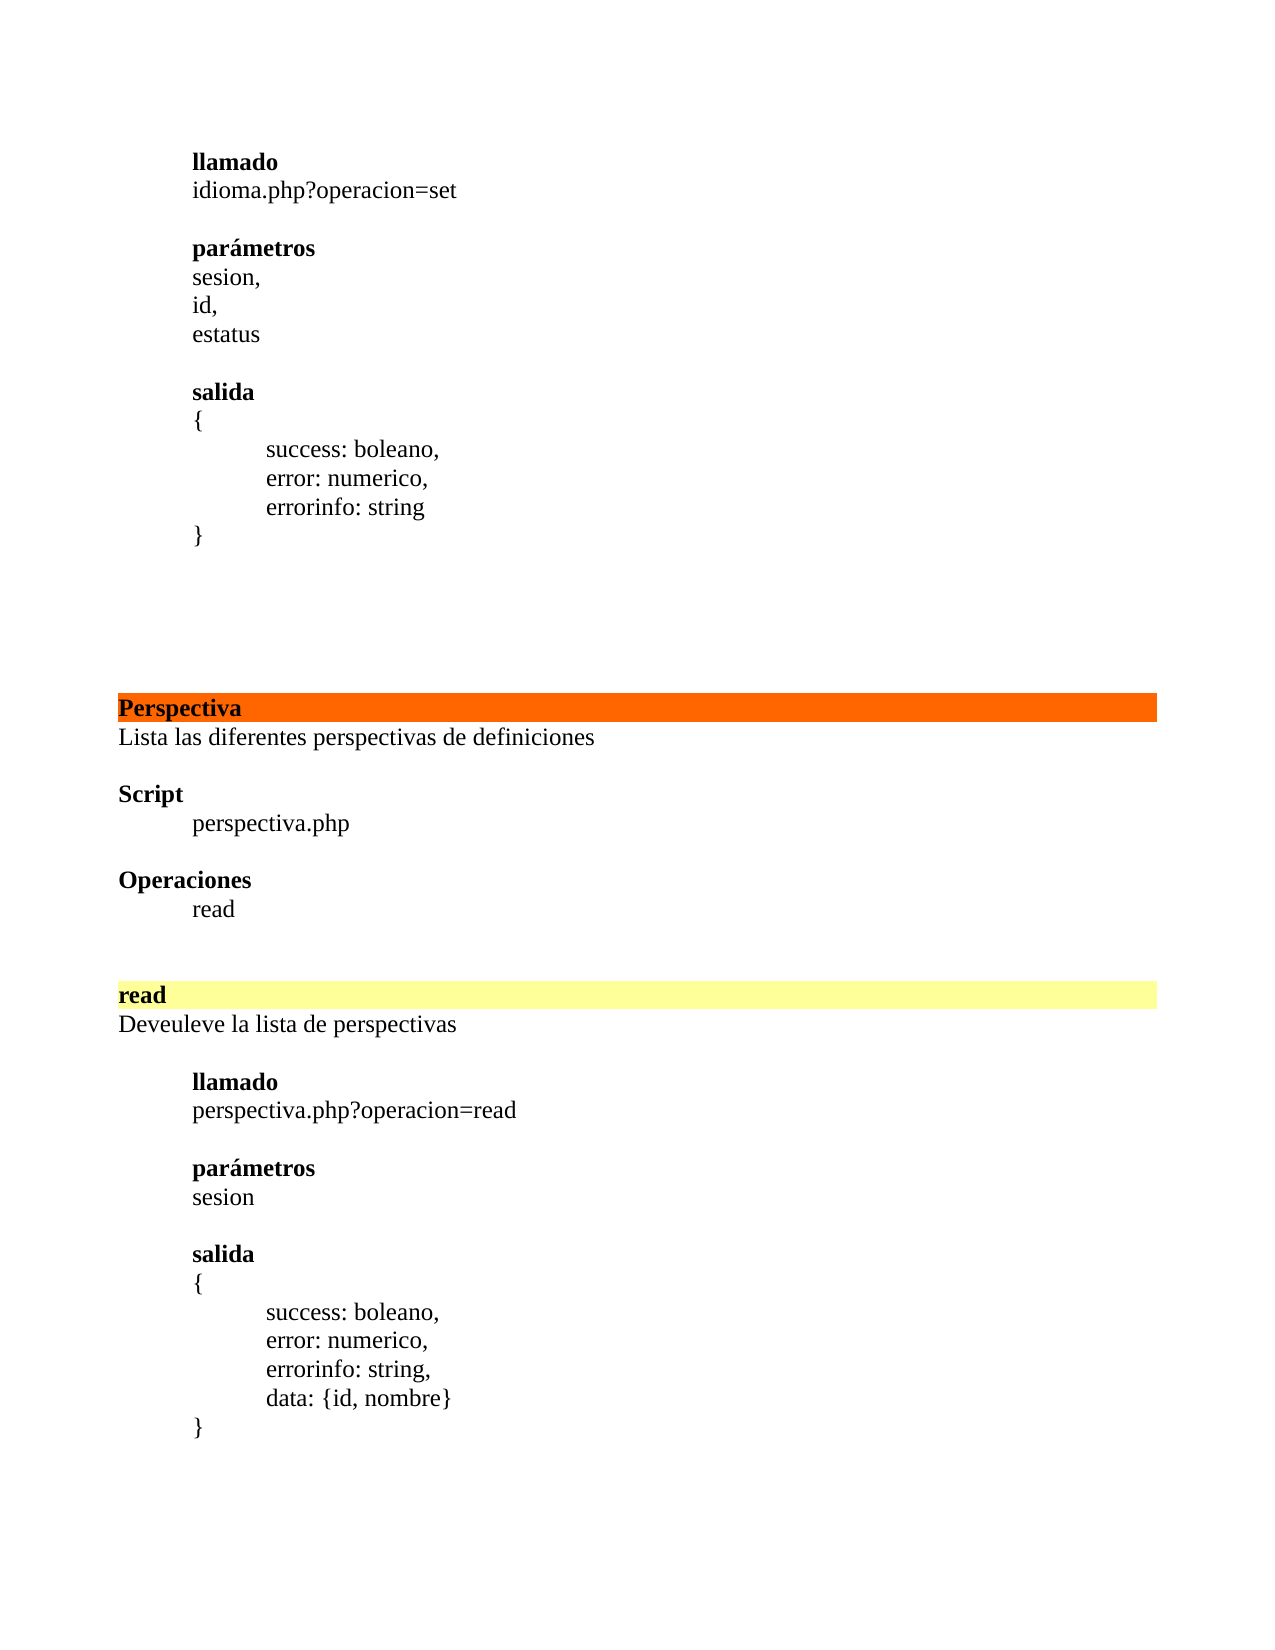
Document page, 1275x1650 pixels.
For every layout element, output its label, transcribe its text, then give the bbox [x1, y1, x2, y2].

text read [118, 981, 1157, 1009]
text sesion, [192, 262, 1157, 291]
text parámetros [192, 233, 1157, 262]
text errorinfo: string, [192, 1354, 1157, 1383]
text { [192, 1268, 1157, 1297]
text } [192, 521, 1157, 549]
text Deveuleve la lista de perspectivas [118, 1009, 1157, 1038]
text llamado [192, 147, 1157, 176]
text salida [192, 377, 1157, 406]
text success: boleano, [192, 434, 1157, 463]
text perspectiva.php [118, 808, 1157, 837]
text id, [192, 291, 1157, 319]
text parámetros [192, 1153, 1157, 1182]
text llamado [192, 1067, 1157, 1096]
text Lista las diferentes perspectivas de definiciones [118, 722, 1157, 751]
text { [192, 406, 1157, 434]
text } [192, 1412, 1157, 1441]
text success: boleano, [192, 1297, 1157, 1326]
text errorinfo: string [192, 492, 1157, 521]
text Operaciones [118, 866, 1157, 894]
text error: numerico, [192, 1326, 1157, 1354]
text read [118, 894, 1157, 923]
text salida [192, 1239, 1157, 1268]
text estatus [192, 319, 1157, 348]
text idioma.php?operacion=set [192, 176, 1157, 204]
text perspectiva.php?operacion=read [192, 1096, 1157, 1124]
text Perspectiva [118, 693, 1157, 722]
text Script [118, 779, 1157, 808]
text sesion [192, 1182, 1157, 1211]
text data: {id, nombre} [192, 1383, 1157, 1412]
text error: numerico, [192, 463, 1157, 492]
